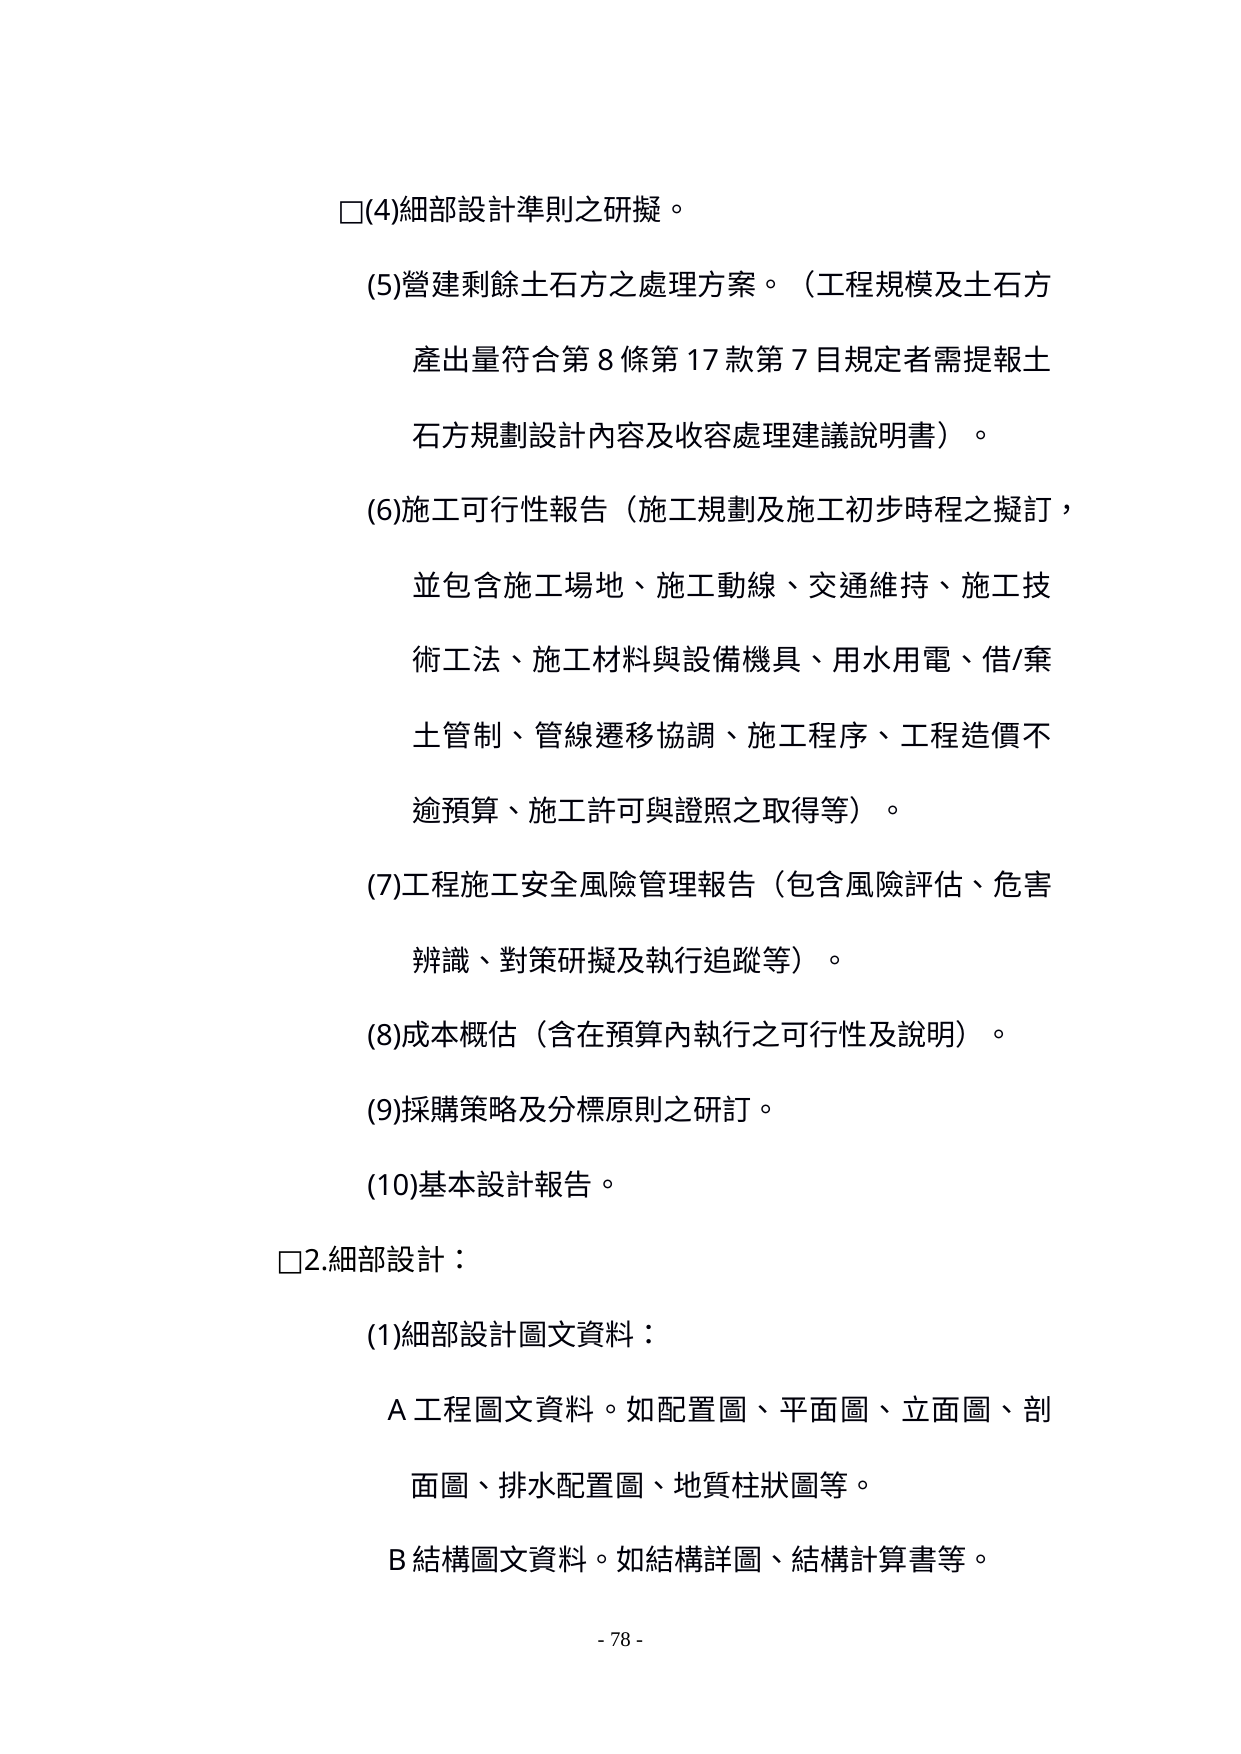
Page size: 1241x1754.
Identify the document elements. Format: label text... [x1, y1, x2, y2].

text (1)細部設計圖文資料： [367, 1289, 1053, 1364]
text (7)工程施工安全風險管理報告（包含風險評估、危害辨識、對策研擬及執行追蹤等）。 [367, 839, 1053, 989]
text (8)成本概估（含在預算內執行之可行性及說明）。 [367, 989, 1053, 1064]
text □2.細部設計： [276, 1214, 1053, 1289]
text A工程圖文資料。如配置圖、平面圖、立面圖、剖面圖、排水配置圖、地質柱狀圖等。 [387, 1364, 1053, 1514]
text (6)施工可行性報告（施工規劃及施工初步時程之擬訂，並包含施工場地、施工動線、交通維持、施工技術工法、施工材料與設備機具、用水用電、借/棄土管制、管線遷移協調、施工程序、工程造價不逾預算、施工許可與證照之取得等）。 [367, 464, 1053, 839]
text (9)採購策略及分標原則之研訂。 [367, 1064, 1053, 1139]
text B結構圖文資料。如結構詳圖、結構計算書等。 [387, 1514, 1053, 1589]
text (5)營建剩餘土石方之處理方案。（工程規模及土石方產出量符合第8條第17款第7目規定者需提報土石方規劃設計內容及收容處理建議說明書）。 [367, 239, 1053, 464]
text □(4)細部設計準則之研擬。 [337, 164, 1053, 239]
text (10)基本設計報告。 [367, 1139, 1053, 1214]
